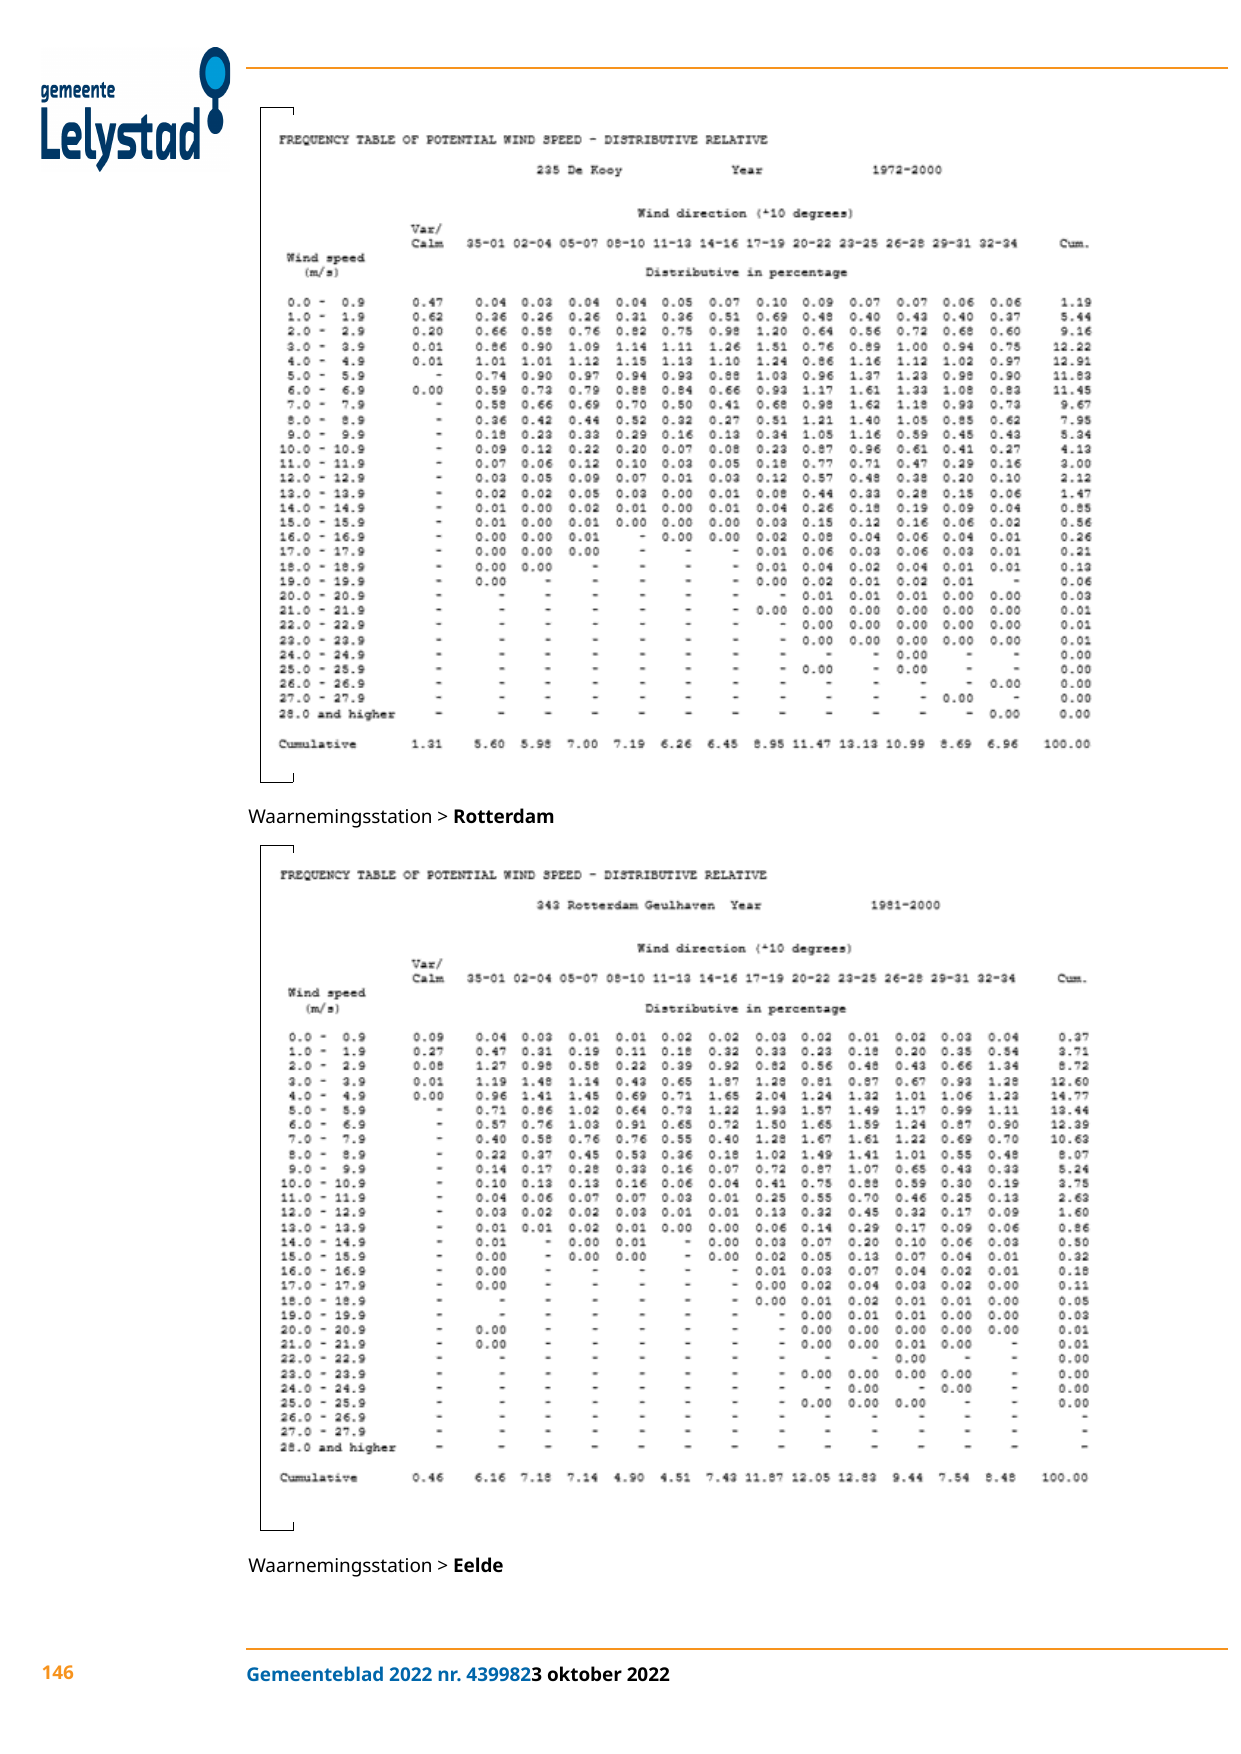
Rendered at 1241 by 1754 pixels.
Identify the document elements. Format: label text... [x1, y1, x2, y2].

picture [268, 115, 1155, 773]
picture [268, 853, 1155, 1522]
picture [41, 47, 231, 172]
text Waarnemingsstation > Eelde [248, 1552, 1152, 1578]
text Waarnemingsstation > Rotterdam [248, 803, 1152, 829]
